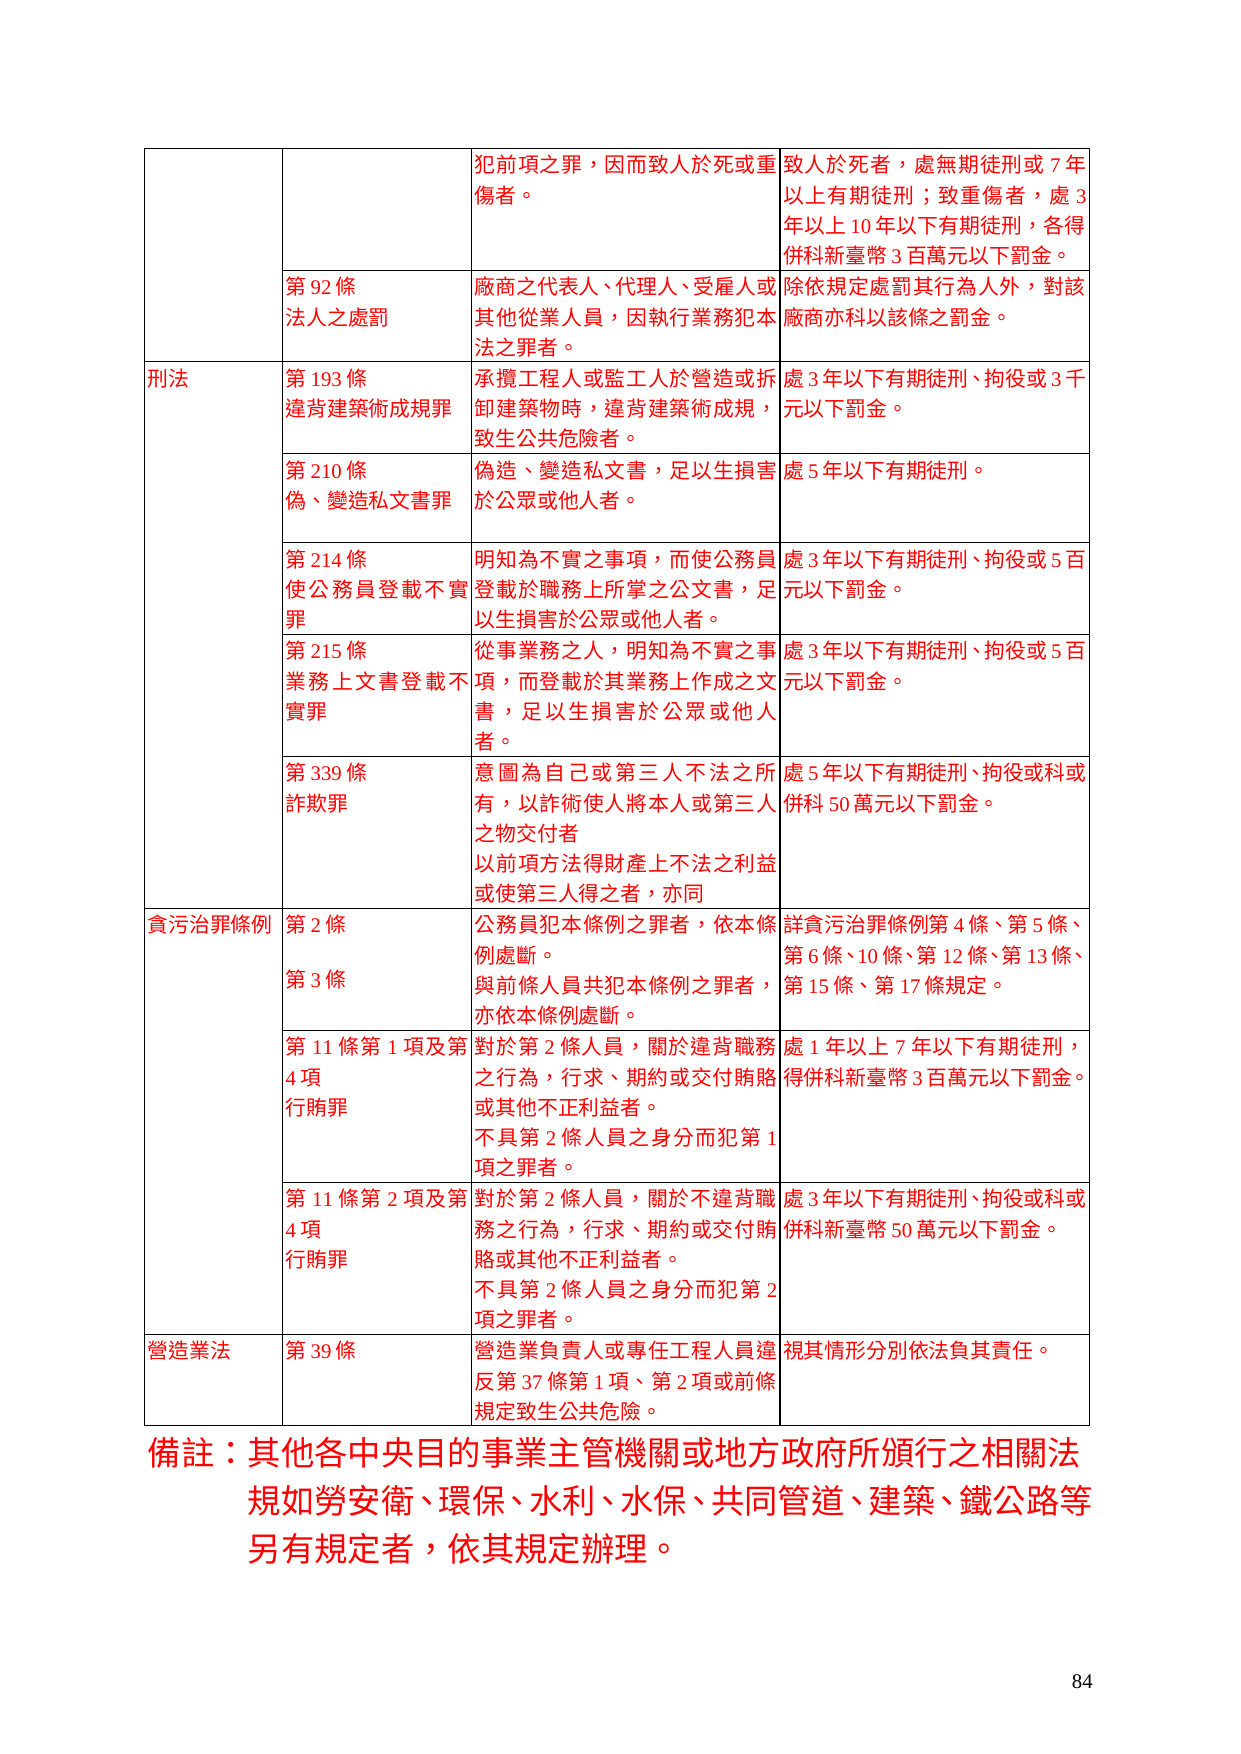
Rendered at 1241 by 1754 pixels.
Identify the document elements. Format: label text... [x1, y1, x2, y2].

table_cell [145, 149, 282, 361]
table_cell 詳貪污治罪條例第4條、第5條、第6條、10條、第12條、第13條、第15條、第17條規定。 [781, 909, 1089, 1029]
table_cell 第11條第2項及第4項 行賄罪 [283, 1183, 471, 1334]
table_cell 第215條 業務上文書登載不實罪 [283, 635, 471, 756]
table_cell 致人於死者，處無期徒刑或7年以上有期徒刑；致重傷者，處3年以上10年以下有期徒刑，各得併科新臺幣3百萬元以下罰金。 [781, 149, 1089, 269]
text 備註：其他各中央目的事業主管機關或地方政府所頒行之相關法規如勞安衛、環保、水利、水保、共同管道、建築、鐵公路等另有規定者，依其規定辦理。 [148, 1426, 1092, 1571]
table_cell 第214條 使公務員登載不實罪 [283, 543, 471, 634]
table_cell 除依規定處罰其行為人外，對該廠商亦科以該條之罰金。 [781, 271, 1089, 361]
table_cell 營造業負責人或專任工程人員違反第37條第1項、第2項或前條規定致生公共危險。 [472, 1335, 779, 1425]
table_cell 從事業務之人，明知為不實之事項，而登載於其業務上作成之文書，足以生損害於公眾或他人者。 [472, 635, 779, 756]
table_cell 犯前項之罪，因而致人於死或重傷者。 [472, 149, 779, 269]
table_cell 第11條第1項及第4項 行賄罪 [283, 1031, 471, 1182]
table_cell 視其情形分別依法負其責任。 [781, 1335, 1089, 1425]
table_cell 營造業法 [145, 1335, 282, 1425]
table_cell 對於第2條人員，關於不違背職務之行為，行求、期約或交付賄賂或其他不正利益者。 不具第2條人員之身分而犯第2項之罪者。 [472, 1183, 779, 1334]
table_cell 處3年以下有期徒刑、拘役或科或併科新臺幣50萬元以下罰金。 [781, 1183, 1089, 1334]
table_cell 第339條 詐欺罪 [283, 757, 471, 908]
table_cell [283, 149, 471, 269]
table_cell 第210條 偽、變造私文書罪 [283, 454, 471, 542]
table_cell 承攬工程人或監工人於營造或拆卸建築物時，違背建築術成規，致生公共危險者。 [472, 362, 779, 453]
table_cell 意圖為自己或第三人不法之所有，以詐術使人將本人或第三人之物交付者 以前項方法得財產上不法之利益或使第三人得之者，亦同 [472, 757, 779, 908]
table_cell 處1年以上7年以下有期徒刑，得併科新臺幣3百萬元以下罰金。 [781, 1031, 1089, 1182]
table_cell 處5年以下有期徒刑、拘役或科或併科50萬元以下罰金。 [781, 757, 1089, 908]
table_cell 偽造、變造私文書，足以生損害於公眾或他人者。 [472, 454, 779, 542]
table_cell 處3年以下有期徒刑、拘役或5百元以下罰金。 [781, 635, 1089, 756]
table_cell 貪污治罪條例 [145, 909, 282, 1334]
table_cell 第193條 違背建築術成規罪 [283, 362, 471, 453]
table_cell 第92條 法人之處罰 [283, 271, 471, 361]
table_cell 處3年以下有期徒刑、拘役或3千元以下罰金。 [781, 362, 1089, 453]
table_cell 明知為不實之事項，而使公務員登載於職務上所掌之公文書，足以生損害於公眾或他人者。 [472, 543, 779, 634]
table_cell 處5年以下有期徒刑。 [781, 454, 1089, 542]
table_cell 第39條 [283, 1335, 471, 1425]
table_cell 刑法 [145, 362, 282, 908]
table_cell 廠商之代表人、代理人、受雇人或其他從業人員，因執行業務犯本法之罪者。 [472, 271, 779, 361]
table_cell 對於第2條人員，關於違背職務之行為，行求、期約或交付賄賂或其他不正利益者。 不具第2條人員之身分而犯第1項之罪者。 [472, 1031, 779, 1182]
table_cell 第2條 第3條 [283, 909, 471, 1029]
table_cell 公務員犯本條例之罪者，依本條例處斷。 與前條人員共犯本條例之罪者，亦依本條例處斷。 [472, 909, 779, 1029]
table_cell 處3年以下有期徒刑、拘役或5百元以下罰金。 [781, 543, 1089, 634]
